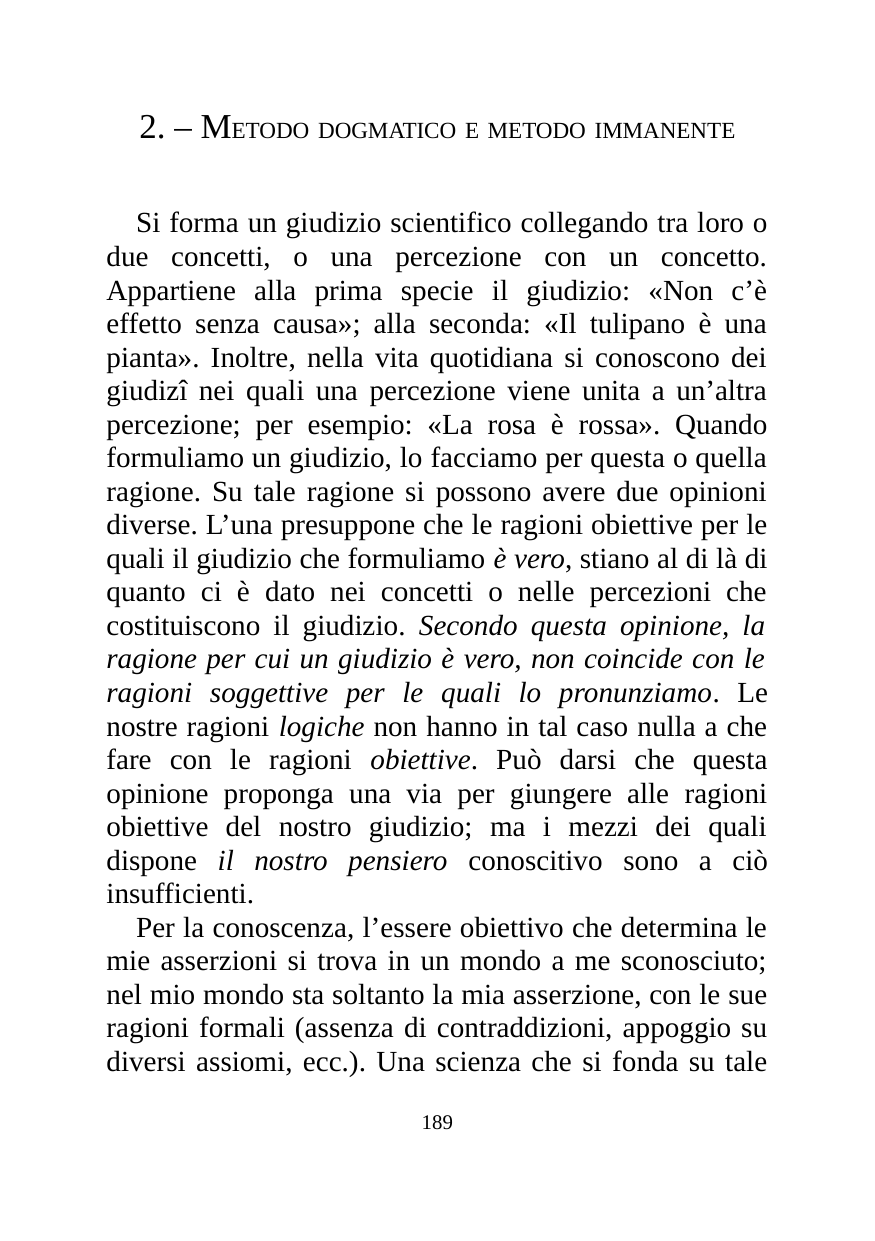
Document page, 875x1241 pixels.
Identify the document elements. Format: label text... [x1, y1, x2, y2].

text Per la conoscenza, l’essere obiettivo che determina le mie asserzioni si trova in un mondo a me sconosciuto; nel mio mondo sta soltanto la mia asserzione, con le sue ragioni formali (assenza di contraddizioni, appoggio su diversi assiomi, ecc.). Una scienza che si fonda su tale [106, 910, 768, 1078]
subtitle 2. – Metodo dogmatico e metodo immanente [106, 106, 768, 146]
text Si forma un giudizio scientifico collegando tra loro o due concetti, o una percezione con un concetto. Appartiene alla prima specie il giudizio: «Non c’è effetto senza causa»; alla seconda: «Il tulipano è una pianta». Inoltre, nella vita quotidiana si conoscono dei giudizî nei quali una percezione viene unita a un’altra percezione; per esempio: «La rosa è rossa». Quando formuliamo un giudizio, lo facciamo per questa o quella ragione. Su tale ragione si possono avere due opinioni diverse. L’una presuppone che le ragioni obiettive per le quali il giudizio che formuliamo è vero, stiano al di là di quanto ci è dato nei concetti o nelle percezioni che costituiscono il giudizio. Secondo questa opinione, la ragione per cui un giudizio è vero, non coincide con le ragioni soggettive per le quali lo pronunziamo. Le nostre ragioni logiche non hanno in tal caso nulla a che fare con le ragioni obiettive. Può darsi che questa opinione proponga una via per giungere alle ragioni obiettive del nostro giudizio; ma i mezzi dei quali dispone il nostro pensiero conoscitivo sono a ciò insufficienti. [106, 206, 768, 910]
